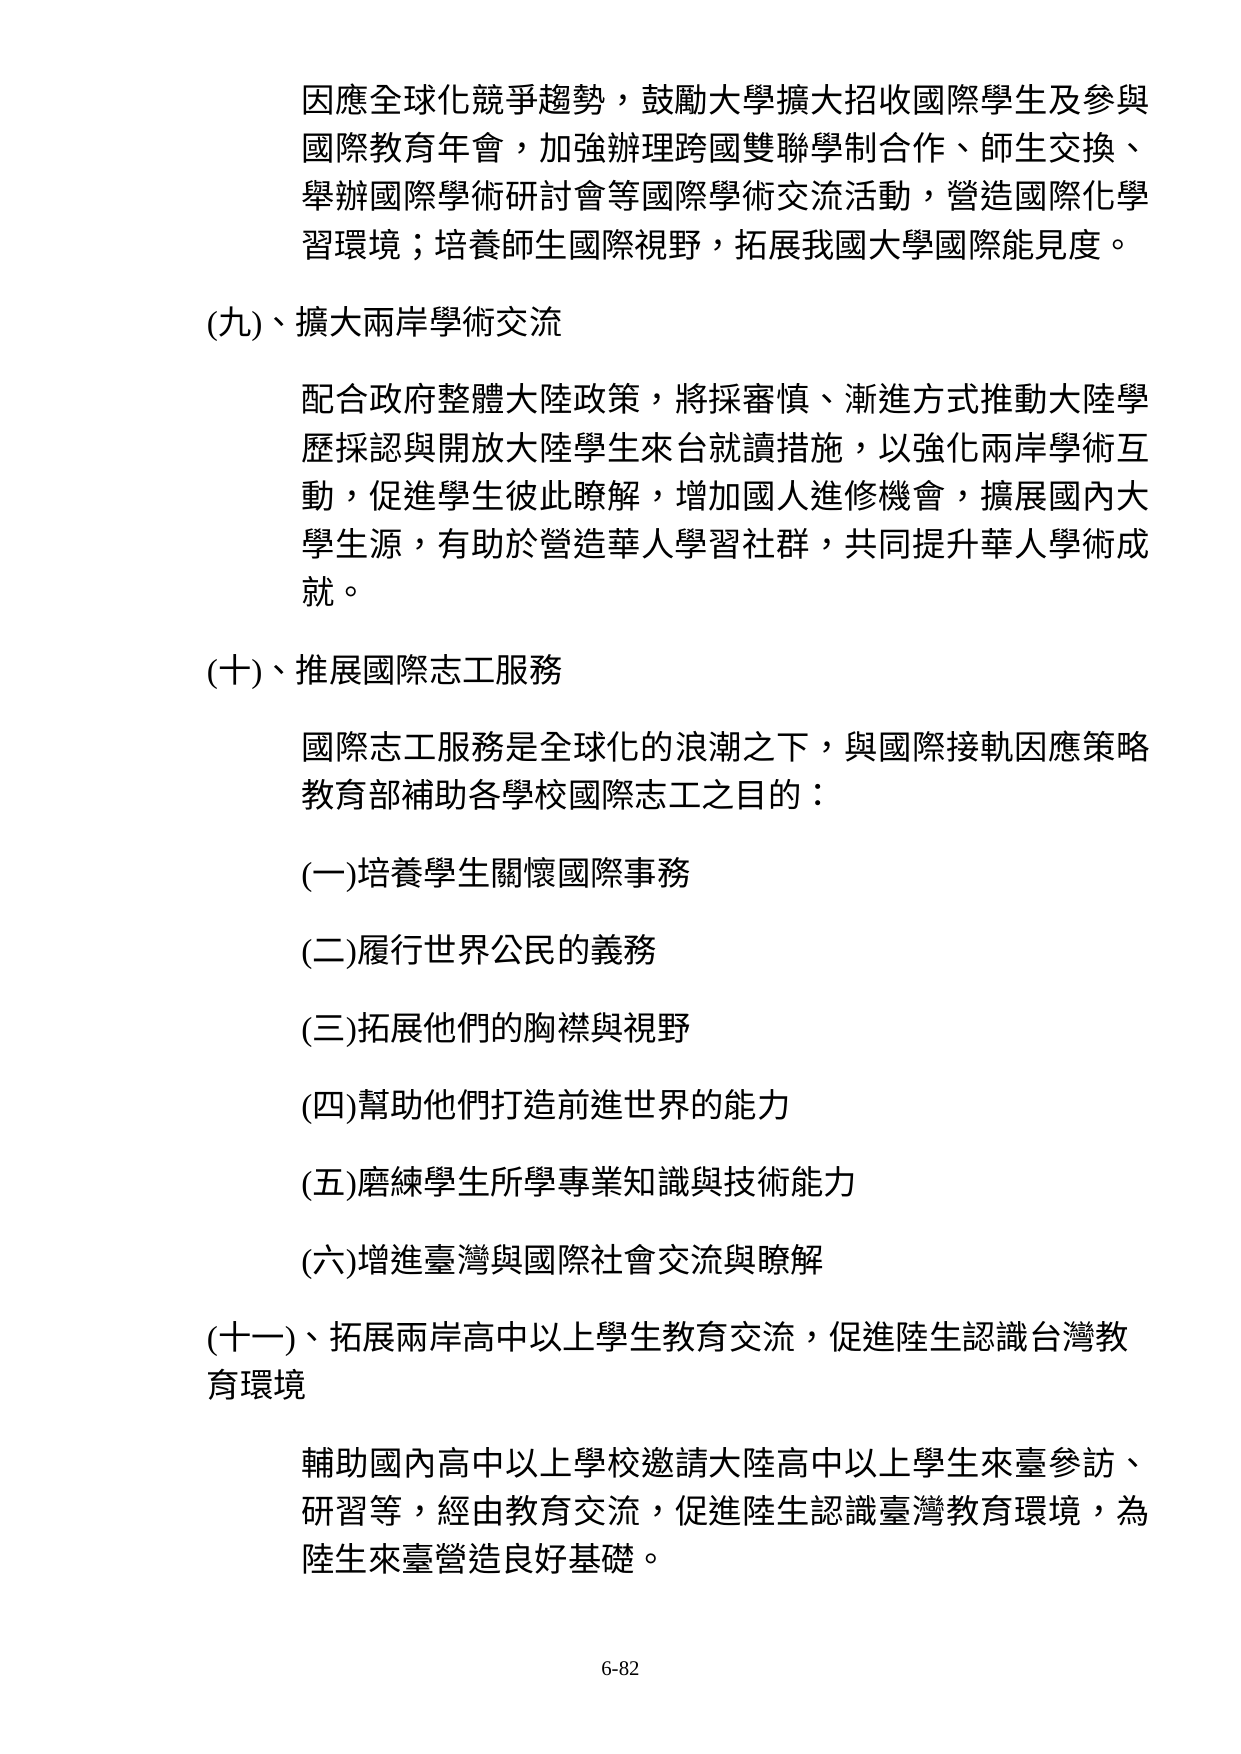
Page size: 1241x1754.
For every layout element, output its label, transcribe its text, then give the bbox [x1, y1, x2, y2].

text (一)培養學生關懷國際事務 [301, 847, 1152, 895]
text (六)增進臺灣與國際社會交流與瞭解 [301, 1233, 1152, 1282]
text (十)、推展國際志工服務 [207, 643, 1152, 692]
text (九)、擴大兩岸學術交流 [207, 296, 1152, 344]
text (四)幫助他們打造前進世界的能力 [301, 1079, 1152, 1127]
text 輔助國內高中以上學校邀請大陸高中以上學生來臺參訪、研習等，經由教育交流，促進陸生認識臺灣教育環境，為陸生來臺營造良好基礎。 [301, 1437, 1152, 1581]
text (三)拓展他們的胸襟與視野 [301, 1001, 1152, 1049]
text 因應全球化競爭趨勢，鼓勵大學擴大招收國際學生及參與國際教育年會，加強辦理跨國雙聯學制合作、師生交換、舉辦國際學術研討會等國際學術交流活動，營造國際化學習環境；培養師生國際視野，拓展我國大學國際能見度。 [301, 74, 1152, 267]
text (五)磨練學生所學專業知識與技術能力 [301, 1156, 1152, 1204]
text 國際志工服務是全球化的浪潮之下，與國際接軌因應策略，教育部補助各學校國際志工之目的： [301, 721, 1152, 817]
text (十一)、拓展兩岸高中以上學生教育交流，促進陸生認識台灣教育環境 [207, 1311, 1152, 1407]
text 配合政府整體大陸政策，將採審慎、漸進方式推動大陸學歷採認與開放大陸學生來台就讀措施，以強化兩岸學術互動，促進學生彼此瞭解，增加國人進修機會，擴展國內大學生源，有助於營造華人學習社群，共同提升華人學術成就。 [301, 373, 1152, 614]
text (二)履行世界公民的義務 [301, 924, 1152, 972]
